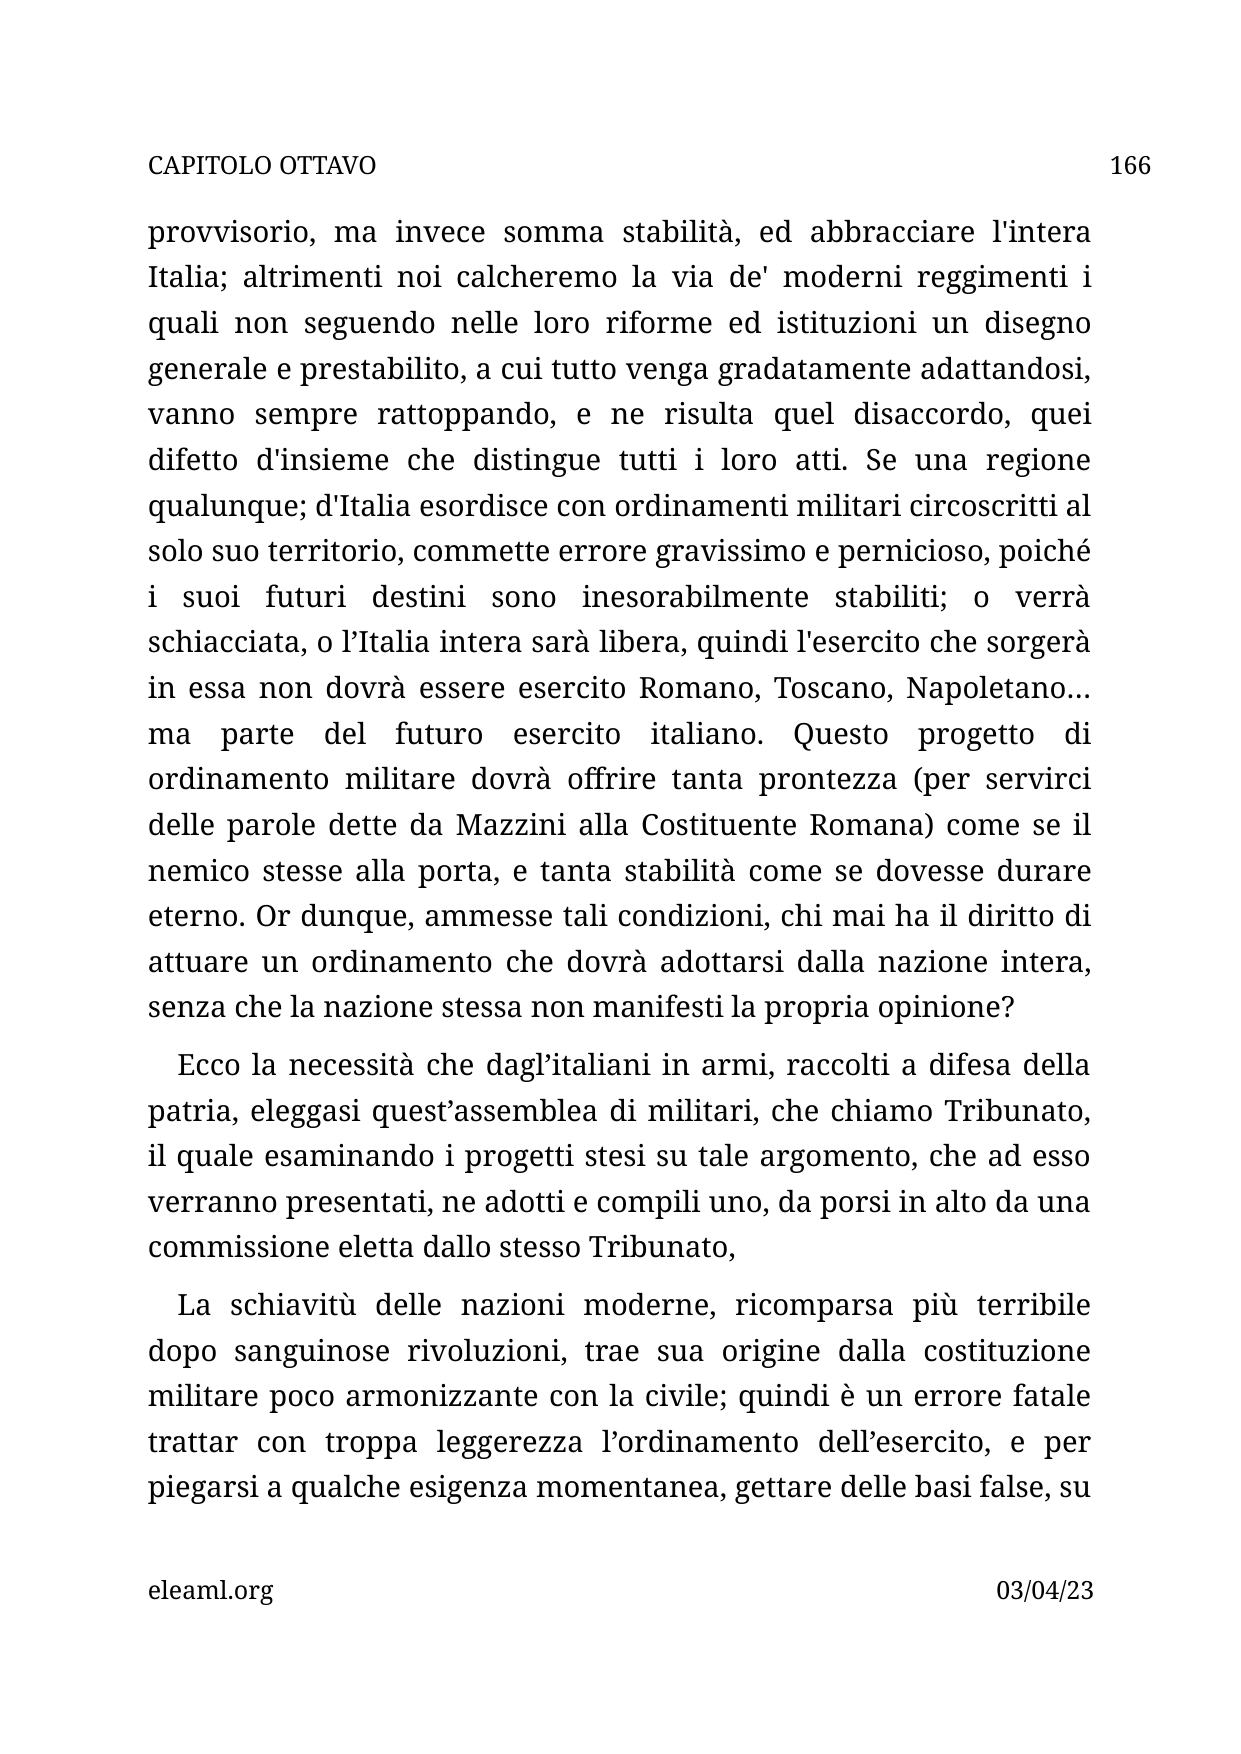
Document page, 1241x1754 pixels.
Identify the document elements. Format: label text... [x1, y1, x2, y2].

text provvisorio, ma invece somma stabilità, ed abbracciare l'intera Italia; altrimenti noi calcheremo la via de' moderni reggimenti i quali non seguendo nelle loro riforme ed istituzioni un disegno generale e prestabilito, a cui tutto venga gradatamente adattandosi, vanno sempre rattoppando, e ne risulta quel disaccordo, quei difetto d'insieme che distingue tutti i loro atti. Se una regione qualunque; d'Italia esordisce con ordinamenti militari circoscritti al solo suo territorio, commette errore gravissimo e pernicioso, poiché i suoi futuri destini sono inesorabilmente stabiliti; o verrà schiacciata, o l’Italia intera sarà libera, quindi l'esercito che sorgerà in essa non dovrà essere esercito Romano, Toscano, Napoletano… ma parte del futuro esercito italiano. Questo progetto di ordinamento militare dovrà offrire tanta prontezza (per servirci delle parole dette da Mazzini alla Costituente Romana) come se il nemico stesse alla porta, e tanta stabilità come se dovesse durare eterno. Or dunque, ammesse tali condizioni, chi mai ha il diritto di attuare un ordinamento che dovrà adottarsi dalla nazione intera, senza che la nazione stessa non manifesti la propria opinione? [148, 211, 1093, 1026]
text La schiavitù delle nazioni moderne, ricomparsa più terribile dopo sanguinose rivoluzioni, trae sua origine dalla costituzione militare poco armonizzante con la civile; quindi è un errore fatale trattar con troppa leggerezza l’ordinamento dell’esercito, e per piegarsi a qualche esigenza momentanea, gettare delle basi false, su [148, 1284, 1093, 1506]
text Ecco la necessità che dagl’italiani in armi, raccolti a difesa della patria, eleggasi quest’assemblea di militari, che chiamo Tribunato, il quale esaminando i progetti stesi su tale argomento, che ad esso verranno presentati, ne adotti e compili uno, da porsi in alto da una commissione eletta dallo stesso Tribunato, [148, 1044, 1093, 1266]
